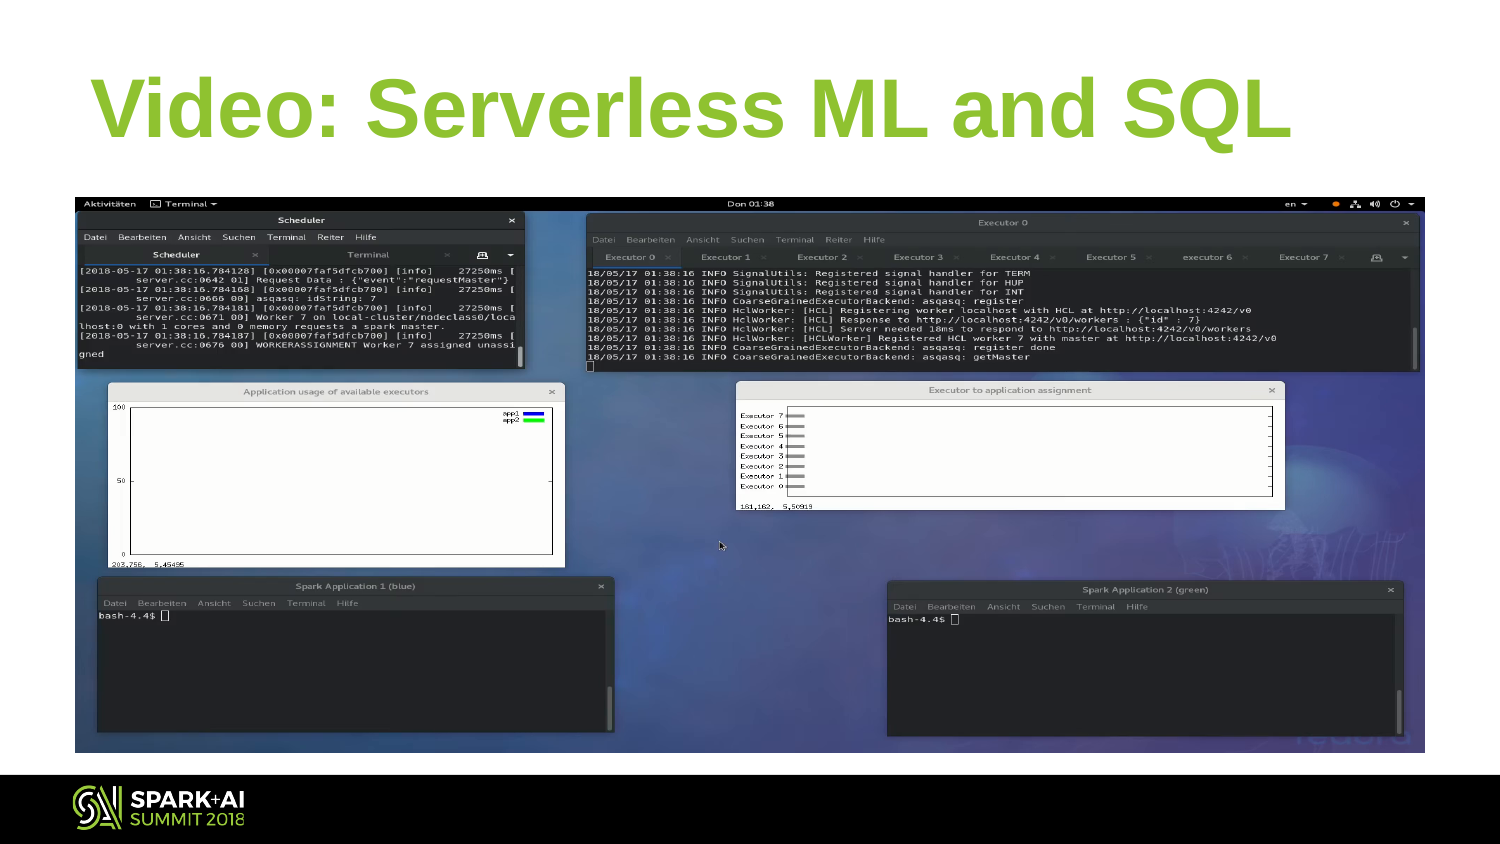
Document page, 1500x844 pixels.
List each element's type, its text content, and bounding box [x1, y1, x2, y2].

title Video: Serverless ML and SQL [75, 33, 1426, 175]
text_box [75, 196, 1425, 754]
